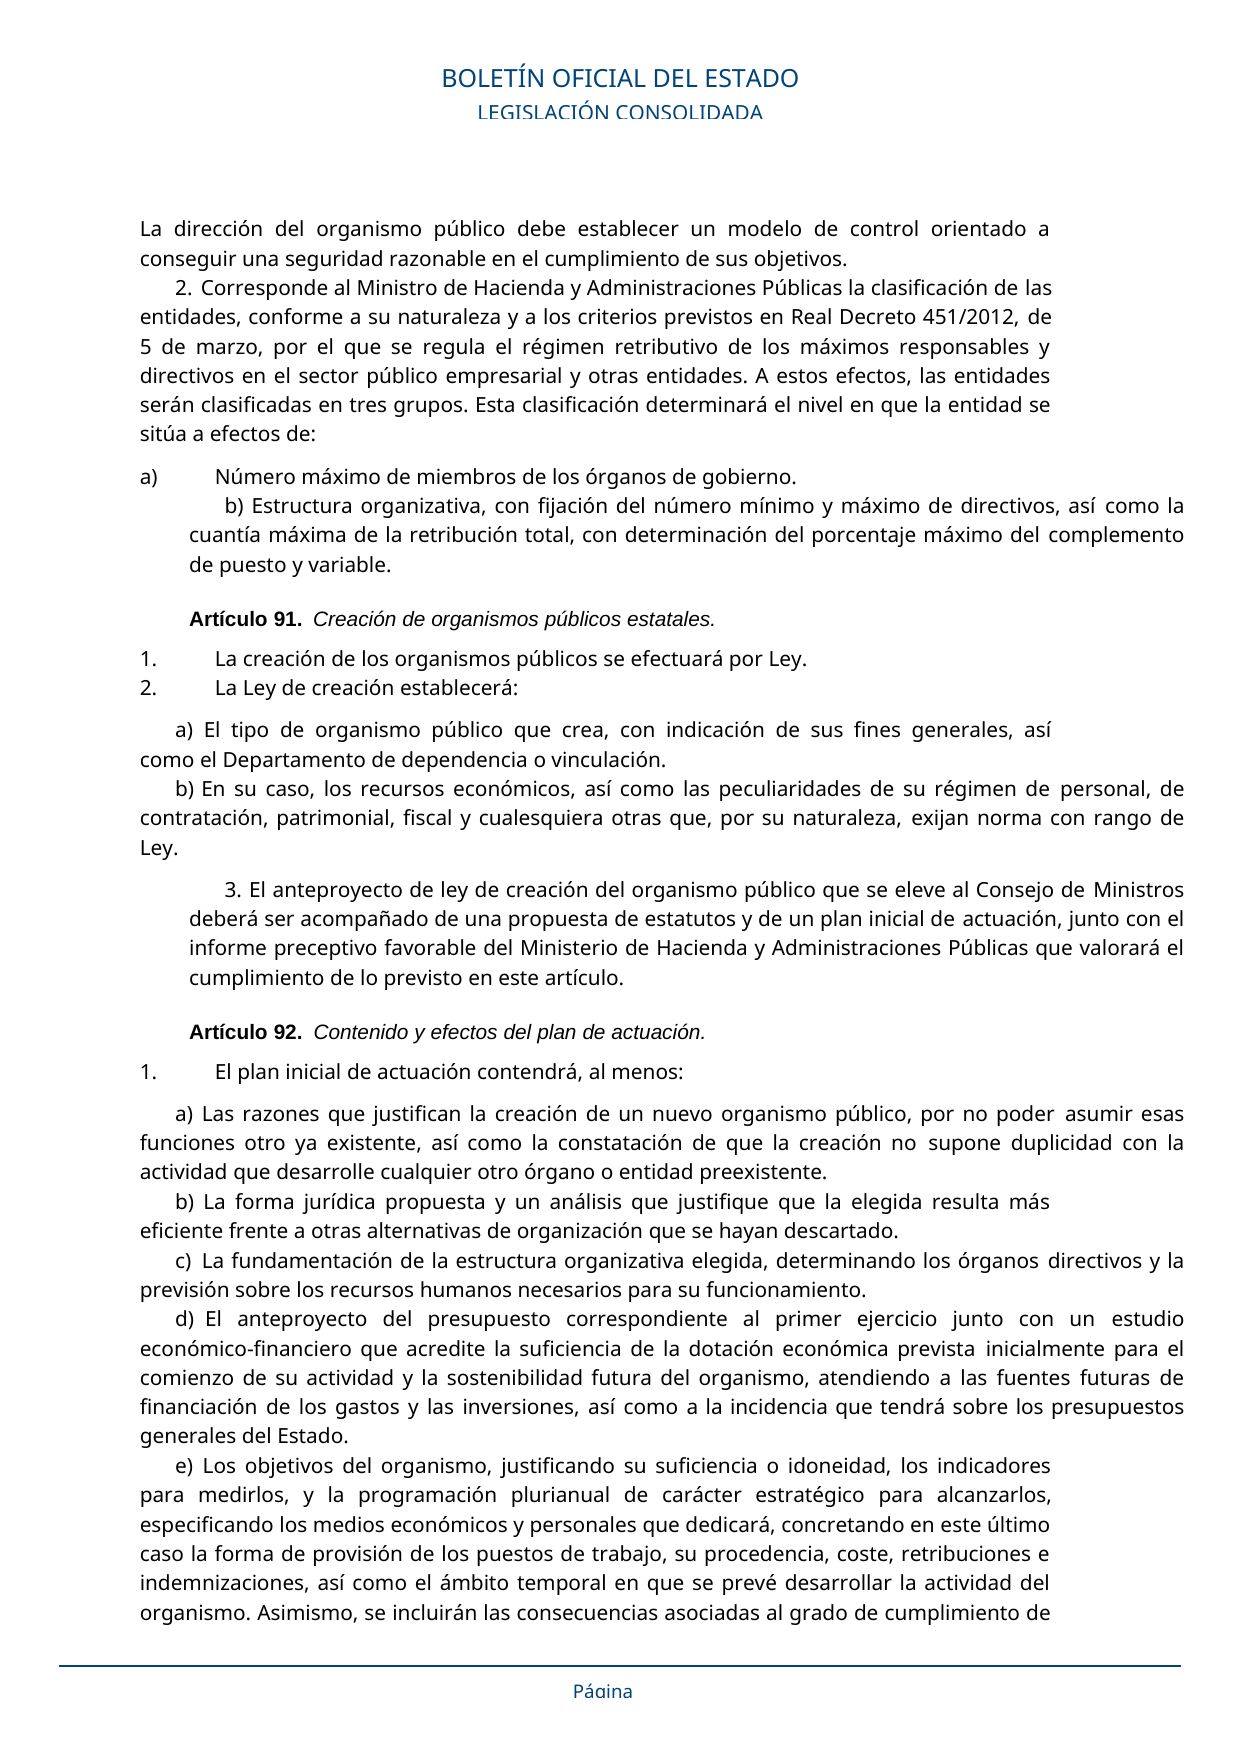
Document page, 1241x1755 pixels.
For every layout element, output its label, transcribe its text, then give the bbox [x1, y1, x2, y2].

list La creación de los organismos públicos se efectuará por Ley. [139, 644, 1184, 672]
list La fundamentación de la estructura organizativa elegida, determinando los órganos directivos y la previsión sobre los recursos humanos necesarios para su funcionamiento. [139, 1246, 1184, 1303]
list Número máximo de miembros de los órganos de gobierno. [139, 462, 1184, 490]
list La Ley de creación establecerá: [139, 673, 1184, 702]
list La forma jurídica propuesta y un análisis que justifique que la elegida resulta más eficiente frente a otras alternativas de organización que se hayan descartado. [139, 1187, 1051, 1245]
list Corresponde al Ministro de Hacienda y Administraciones Públicas la clasificación de las entidades, conforme a su naturaleza y a los criterios previstos en Real Decreto 451/2012, de 5 de marzo, por el que se regula el régimen retributivo de los máximos responsables y directivos en el sector público empresarial y otras entidades. A estos efectos, las entidades serán clasificadas en tres grupos. Esta clasificación determinará el nivel en que la entidad se sitúa a efectos de: [139, 273, 1052, 448]
list El tipo de organismo público que crea, con indicación de sus fines generales, así como el Departamento de dependencia o vinculación. [139, 716, 1052, 773]
text La dirección del organismo público debe establecer un modelo de control orientado a conseguir una seguridad razonable en el cumplimiento de sus objetivos. [139, 214, 1052, 272]
list En su caso, los recursos económicos, así como las peculiaridades de su régimen de personal, de contratación, patrimonial, fiscal y cualesquiera otras que, por su naturaleza, exijan norma con rango de Ley. [139, 774, 1184, 861]
list El plan inicial de actuación contendrá, al menos: [139, 1057, 1184, 1085]
text Artículo 92. Contenido y efectos del plan de actuación. [189, 1020, 1184, 1044]
list El anteproyecto de ley de creación del organismo público que se eleve al Consejo de Ministros deberá ser acompañado de una propuesta de estatutos y de un plan inicial de actuación, junto con el informe preceptivo favorable del Ministerio de Hacienda y Administraciones Públicas que valorará el cumplimiento de lo previsto en este artículo. [189, 875, 1184, 991]
list Estructura organizativa, con fijación del número mínimo y máximo de directivos, así como la cuantía máxima de la retribución total, con determinación del porcentaje máximo del complemento de puesto y variable. [189, 491, 1184, 578]
list El anteproyecto del presupuesto correspondiente al primer ejercicio junto con un estudio económico-financiero que acredite la suficiencia de la dotación económica prevista inicialmente para el comienzo de su actividad y la sostenibilidad futura del organismo, atendiendo a las fuentes futuras de financiación de los gastos y las inversiones, así como a la incidencia que tendrá sobre los presupuestos generales del Estado. [139, 1304, 1184, 1450]
text Artículo 91. Creación de organismos públicos estatales. [189, 607, 1184, 631]
list Los objetivos del organismo, justificando su suficiencia o idoneidad, los indicadores para medirlos, y la programación plurianual de carácter estratégico para alcanzarlos, especificando los medios económicos y personales que dedicará, concretando en este último caso la forma de provisión de los puestos de trabajo, su procedencia, coste, retribuciones e indemnizaciones, así como el ámbito temporal en que se prevé desarrollar la actividad del organismo. Asimismo, se incluirán las consecuencias asociadas al grado de cumplimiento de [139, 1451, 1052, 1626]
list Las razones que justifican la creación de un nuevo organismo público, por no poder asumir esas funciones otro ya existente, así como la constatación de que la creación no supone duplicidad con la actividad que desarrolle cualquier otro órgano o entidad preexistente. [139, 1099, 1184, 1186]
